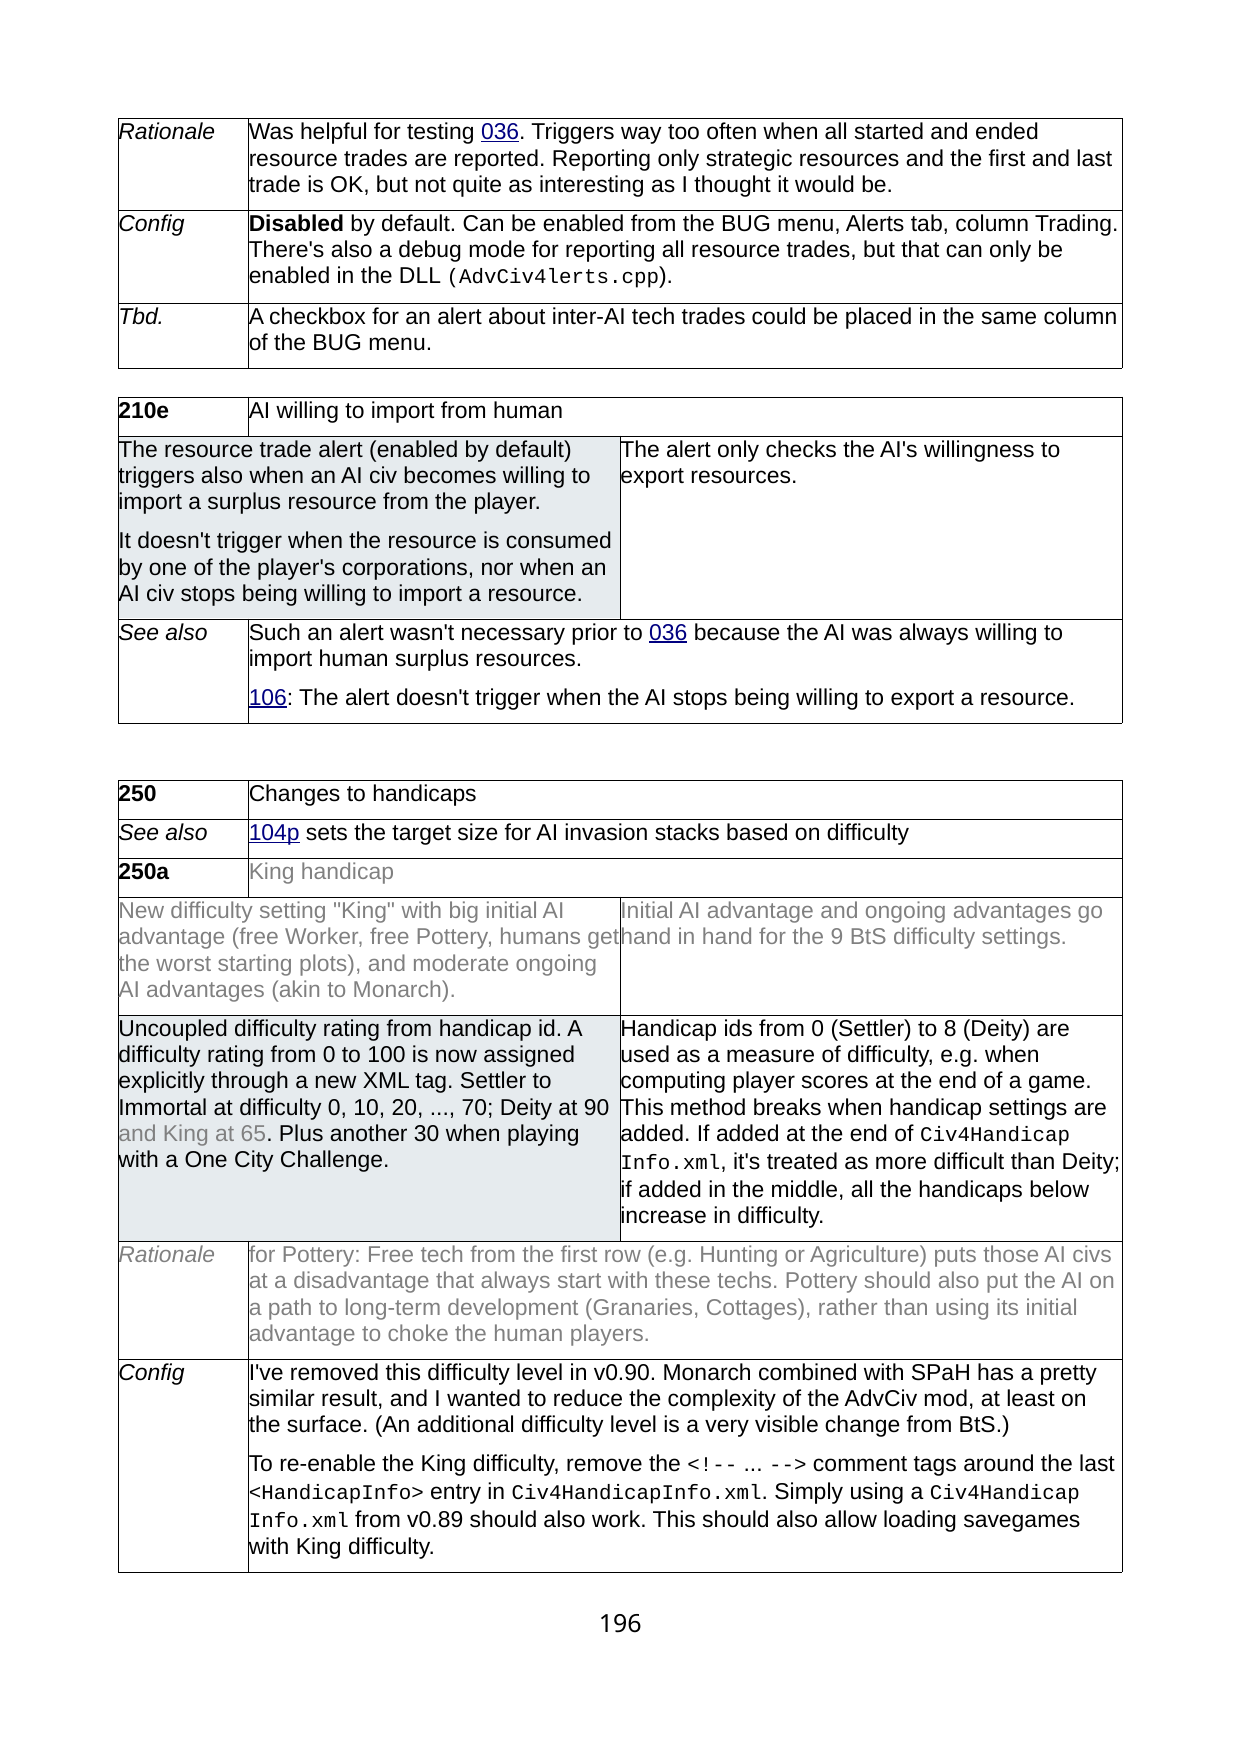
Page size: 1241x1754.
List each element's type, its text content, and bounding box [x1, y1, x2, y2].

table_cell 250a [119, 859, 248, 897]
table_cell The alert only checks the AI's willingness to export resources. [621, 437, 1122, 618]
table_cell I've removed this difficulty level in v0.90. Monarch combined with SPaH has a pretty similar result, and I wanted to reduce the complexity of the AdvCiv mod, at least on the surface. (An additional difficulty level is a very visible change from BtS.) To re-enable the King difficulty, remove the <!-- ... --> comment tags around the last <HandicapInfo> entry in Civ4HandicapInfo.xml. Simply using a Civ4Handicap Info.xml from v0.89 should also work. This should also allow loading savegames with King difficulty. [249, 1360, 1122, 1572]
table_cell 104p sets the target size for AI invasion stacks based on difficulty [249, 820, 1122, 858]
table_cell Such an alert wasn't necessary prior to 036 because the AI was always willing to import human surplus resources. 106: The alert doesn't trigger when the AI stops being willing to export a resource. [249, 620, 1122, 722]
table_cell Handicap ids from 0 (Settler) to 8 (Deity) are used as a measure of difficulty, e.g. when computing player scores at the end of a game. This method breaks when handicap settings are added. If added at the end of Civ4Handicap Info.xml, it's treated as more difficult than Deity; if added in the middle, all the handicaps below increase in difficulty. [621, 1016, 1122, 1241]
table_cell Disabled by default. Can be enabled from the BUG menu, Alerts tab, column Trading. There's also a debug mode for reporting all resource trades, but that can only be enabled in the DLL (AdvCiv4lerts.cpp). [249, 211, 1122, 303]
table_cell Initial AI advantage and ongoing advantages go hand in hand for the 9 BtS difficulty settings. [621, 898, 1122, 1014]
table_cell The resource trade alert (enabled by default) triggers also when an AI civ becomes willing to import a surplus resource from the player. It doesn't trigger when the resource is consumed by one of the player's corporations, nor when an AI civ stops being willing to import a resource. [119, 437, 620, 618]
table_cell See also [119, 820, 248, 858]
table_cell Was helpful for testing 036. Triggers way too often when all started and ended resource trades are reported. Reporting only strategic resources and the first and last trade is OK, but not quite as interesting as I thought it would be. [249, 119, 1122, 210]
table_header AI willing to import from human [249, 398, 1122, 436]
table_cell Uncoupled difficulty rating from handicap id. A difficulty rating from 0 to 100 is now assigned explicitly through a new XML tag. Settler to Immortal at difficulty 0, 10, 20, ..., 70; Deity at 90 and King at 65. Plus another 30 when playing with a One City Challenge. [119, 1016, 620, 1241]
table_cell Config [119, 1360, 248, 1572]
table_header Changes to handicaps [249, 781, 1122, 819]
table_cell Rationale [119, 1242, 248, 1358]
table_cell A checkbox for an alert about inter-AI tech trades could be placed in the same column of the BUG menu. [249, 304, 1122, 368]
table_cell Config [119, 211, 248, 303]
table_header 250 [119, 781, 248, 819]
table_cell Tbd. [119, 304, 248, 368]
table_cell King handicap [249, 859, 1122, 897]
table_header 210e [119, 398, 248, 436]
table_cell New difficulty setting "King" with big initial AI advantage (free Worker, free Pottery, humans get the worst starting plots), and moderate ongoing AI advantages (akin to Monarch). [119, 898, 620, 1014]
table_cell for Pottery: Free tech from the first row (e.g. Hunting or Agriculture) puts those AI civs at a disadvantage that always start with these techs. Pottery should also put the AI on a path to long-term development (Granaries, Cottages), rather than using its initial advantage to choke the human players. [249, 1242, 1122, 1358]
table_cell Rationale [119, 119, 248, 210]
table_cell See also [119, 620, 248, 722]
